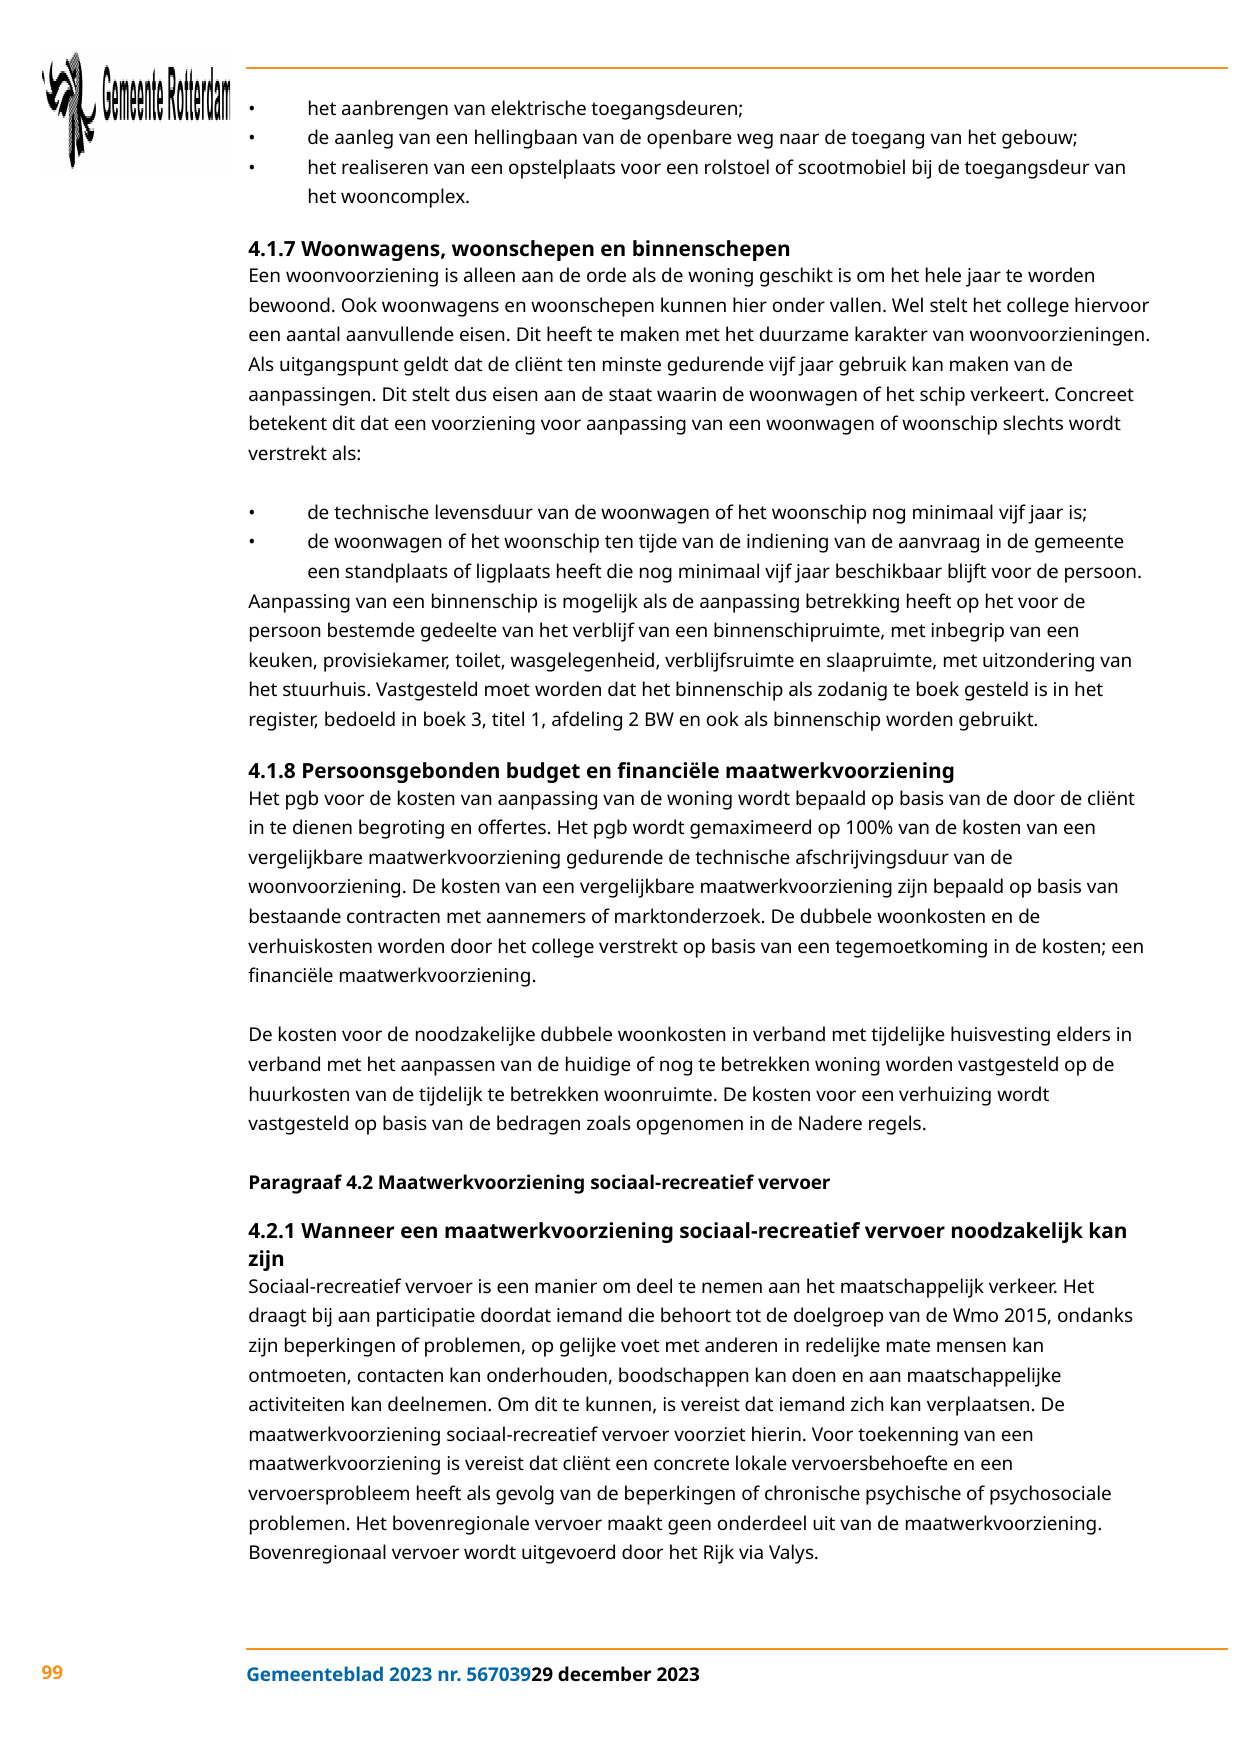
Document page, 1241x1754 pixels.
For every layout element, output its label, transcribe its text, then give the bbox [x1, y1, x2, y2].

text Sociaal-recreatief vervoer is een manier om deel te nemen aan het maatschappelijk verkeer. Het draagt bij aan participatie doordat iemand die behoort tot de doelgroep van de Wmo 2015, ondanks zijn beperkingen of problemen, op gelijke voet met anderen in redelijke mate mensen kan ontmoeten, contacten kan onderhouden, boodschappen kan doen en aan maatschappelijke activiteiten kan deelnemen. Om dit te kunnen, is vereist dat iemand zich kan verplaatsen. De maatwerkvoorziening sociaal-recreatief vervoer voorziet hierin. Voor toekenning van een maatwerkvoorziening is vereist dat cliënt een concrete lokale vervoersbehoefte en een vervoersprobleem heeft als gevolg van de beperkingen of chronische psychische of psychosociale problemen. Het bovenregionale vervoer maakt geen onderdeel uit van de maatwerkvoorziening. Bovenregionaal vervoer wordt uitgevoerd door het Rijk via Valys. [248, 1273, 1152, 1565]
list het aanbrengen van elektrische toegangsdeuren; [248, 95, 1152, 121]
text De kosten voor de noodzakelijke dubbele woonkosten in verband met tijdelijke huisvesting elders in verband met het aanpassen van de huidige of nog te betrekken woning worden vastgesteld op de huurkosten van de tijdelijk te betrekken woonruimte. De kosten voor een verhuizing wordt vastgesteld op basis van de bedragen zoals opgenomen in de Nadere regels. [248, 1022, 1152, 1136]
list de technische levensduur van de woonwagen of het woonschip nog minimaal vijf jaar is; [248, 499, 1152, 525]
text Een woonvoorziening is alleen aan de orde als de woning geschikt is om het hele jaar te worden bewoond. Ook woonwagens en woonschepen kunnen hier onder vallen. Wel stelt het college hiervoor een aantal aanvullende eisen. Dit heeft te maken met het duurzame karakter van woonvoorzieningen. Als uitgangspunt geldt dat de cliënt ten minste gedurende vijf jaar gebruik kan maken van de aanpassingen. Dit stelt dus eisen aan de staat waarin de woonwagen of het schip verkeert. Concreet betekent dit dat een voorziening voor aanpassing van een woonwagen of woonschip slechts wordt verstrekt als: [248, 262, 1152, 466]
text 4.1.7 Woonwagens, woonschepen en binnenschepen [248, 234, 1152, 262]
list de woonwagen of het woonschip ten tijde van de indiening van de aanvraag in de gemeente een standplaats of ligplaats heeft die nog minimaal vijf jaar beschikbaar blijft voor de persoon. [248, 529, 1152, 584]
list de aanleg van een hellingbaan van de openbare weg naar de toegang van het gebouw; [248, 124, 1152, 150]
text Het pgb voor de kosten van aanpassing van de woning wordt bepaald op basis van de door de cliënt in te dienen begroting en offertes. Het pgb wordt gemaximeerd op 100% van de kosten van een vergelijkbare maatwerkvoorziening gedurende de technische afschrijvingsduur van de woonvoorziening. De kosten van een vergelijkbare maatwerkvoorziening zijn bepaald op basis van bestaande contracten met aannemers of marktonderzoek. De dubbele woonkosten en de verhuiskosten worden door het college verstrekt op basis van een tegemoetkoming in de kosten; een financiële maatwerkvoorziening. [248, 785, 1152, 988]
text 4.2.1 Wanneer een maatwerkvoorziening sociaal-recreatief vervoer noodzakelijk kan zijn [248, 1216, 1152, 1273]
list het realiseren van een opstelplaats voor een rolstoel of scootmobiel bij de toegangsdeur van het wooncomplex. [248, 154, 1152, 209]
text Paragraaf 4.2 Maatwerkvoorziening sociaal-recreatief vervoer [248, 1169, 1152, 1195]
picture [41, 47, 231, 172]
text Aanpassing van een binnenschip is mogelijk als de aanpassing betrekking heeft op het voor de persoon bestemde gedeelte van het verblijf van een binnenschipruimte, met inbegrip van een keuken, provisiekamer, toilet, wasgelegenheid, verblijfsruimte en slaapruimte, met uitzondering van het stuurhuis. Vastgesteld moet worden dat het binnenschip als zodanig te boek gesteld is in het register, bedoeld in boek 3, titel 1, afdeling 2 BW en ook als binnenschip worden gebruikt. [248, 588, 1152, 732]
text 4.1.8 Persoonsgebonden budget en financiële maatwerkvoorziening [248, 757, 1152, 785]
